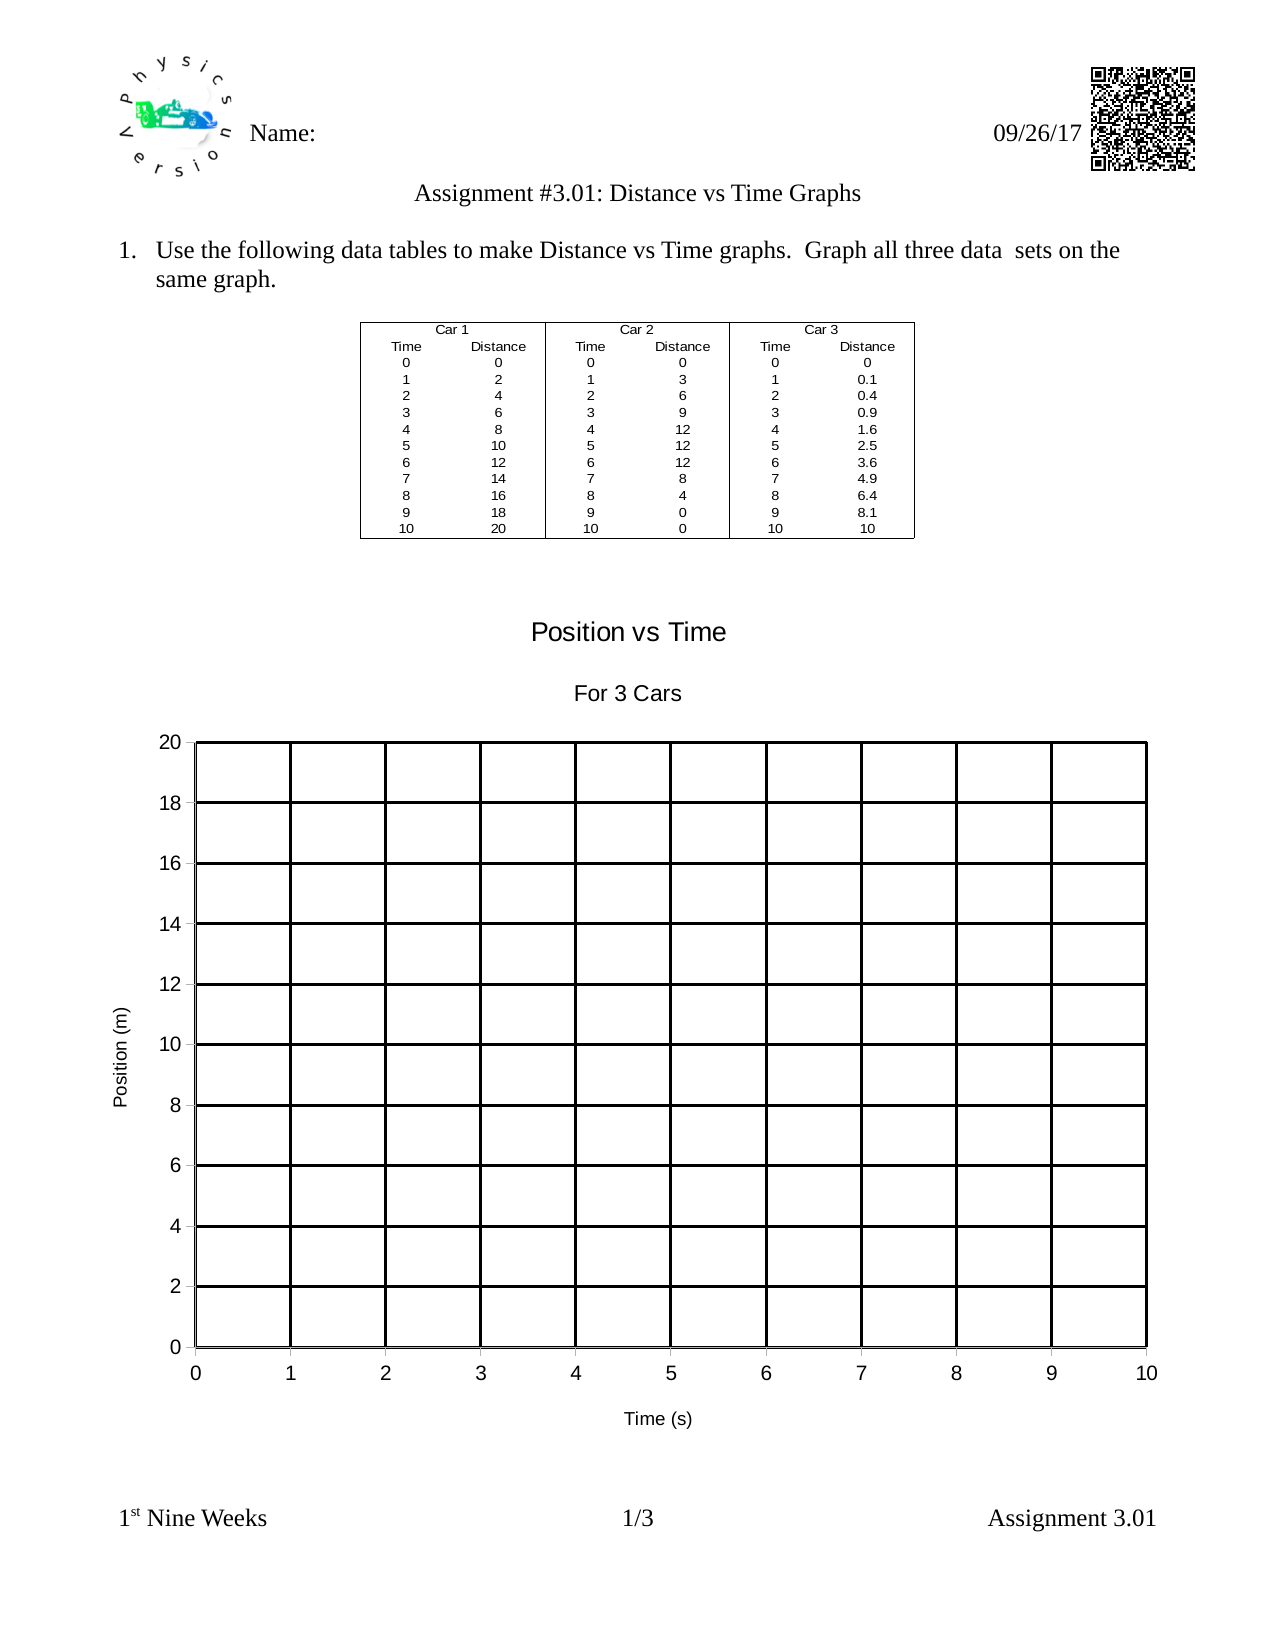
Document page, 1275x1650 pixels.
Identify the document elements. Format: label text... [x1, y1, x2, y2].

picture [1082, 58, 1203, 179]
text Assignment #3.01: Distance vs Time Graphs [118, 176, 1157, 207]
picture [119, 56, 232, 177]
list Use the following data tables to make Distance vs Time graphs. Graph all three data sets on the same graph. [118, 236, 1157, 293]
